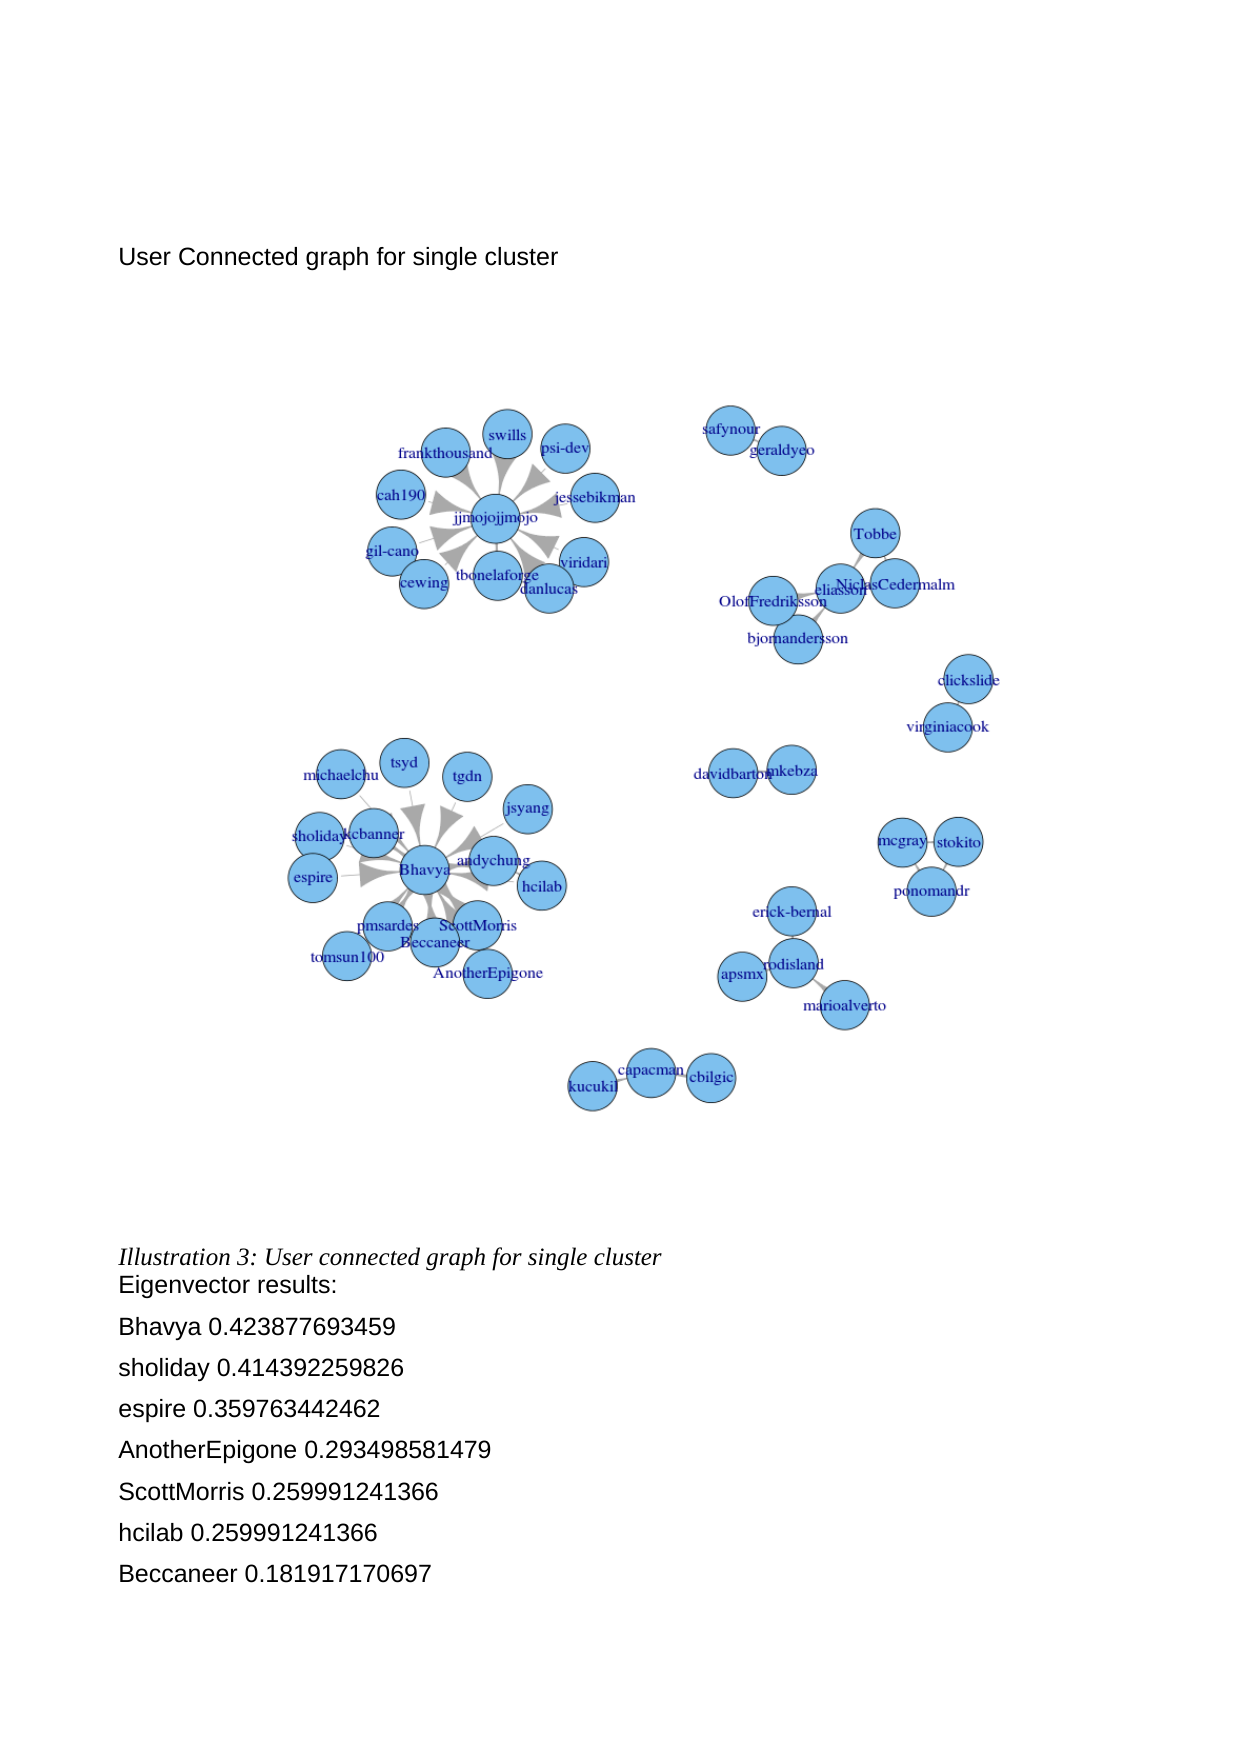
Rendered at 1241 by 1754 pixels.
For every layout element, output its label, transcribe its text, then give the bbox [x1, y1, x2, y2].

text Eigenvector results: [118, 1271, 1122, 1299]
text User Connected graph for single cluster [118, 242, 1122, 271]
text [118, 283, 1122, 295]
text sholiday 0.414392259826 [118, 1353, 1122, 1382]
text hcilab 0.259991241366 [118, 1518, 1122, 1547]
text Beccaneer 0.181917170697 [118, 1559, 1122, 1588]
text AnotherEpigone 0.293498581479 [118, 1436, 1122, 1464]
text Bhavya 0.423877693459 [118, 1312, 1122, 1341]
text espire 0.359763442462 [118, 1394, 1122, 1423]
text ScottMorris 0.259991241366 [118, 1477, 1122, 1506]
picture [118, 295, 1123, 1242]
text Illustration 3: User connected graph for single cluster [118, 1242, 1122, 1271]
